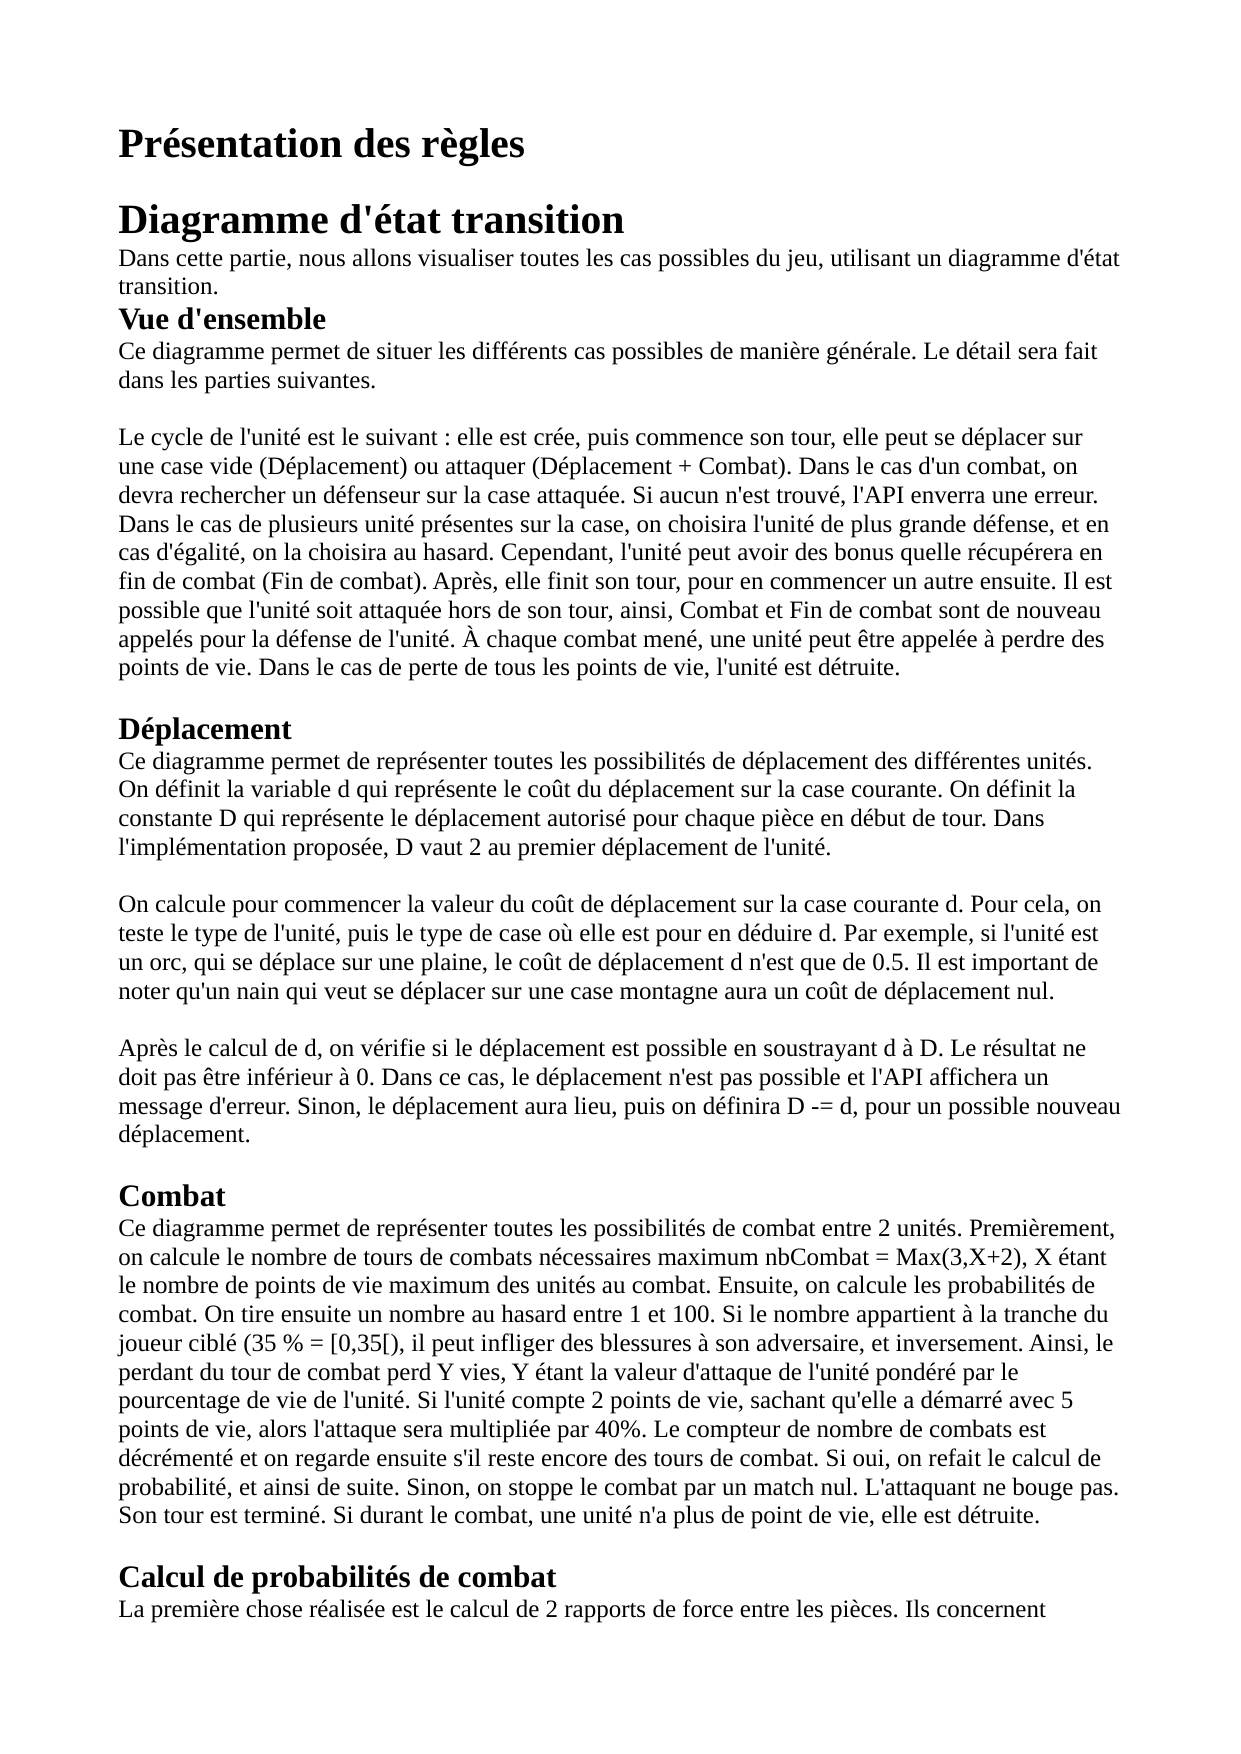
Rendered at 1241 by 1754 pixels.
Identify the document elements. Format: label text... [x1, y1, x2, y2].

text Combat [118, 1177, 1122, 1213]
text Dans cette partie, nous allons visualiser toutes les cas possibles du jeu, utilisant un diagramme d'état transition. [118, 243, 1122, 300]
text Calcul de probabilités de combat [118, 1558, 1122, 1594]
text On calcule pour commencer la valeur du coût de déplacement sur la case courante d. Pour cela, on teste le type de l'unité, puis le type de case où elle est pour en déduire d. Par exemple, si l'unité est un orc, qui se déplace sur une plaine, le coût de déplacement d n'est que de 0.5. Il est important de noter qu'un nain qui veut se déplacer sur une case montagne aura un coût de déplacement nul. [118, 889, 1122, 1004]
text Ce diagramme permet de représenter toutes les possibilités de combat entre 2 unités. Premièrement, on calcule le nombre de tours de combats nécessaires maximum nbCombat = Max(3,X+2), X étant le nombre de points de vie maximum des unités au combat. Ensuite, on calcule les probabilités de combat. On tire ensuite un nombre au hasard entre 1 et 100. Si le nombre appartient à la tranche du joueur ciblé (35 % = [0,35[), il peut infliger des blessures à son adversaire, et inversement. Ainsi, le perdant du tour de combat perd Y vies, Y étant la valeur d'attaque de l'unité pondéré par le pourcentage de vie de l'unité. Si l'unité compte 2 points de vie, sachant qu'elle a démarré avec 5 points de vie, alors l'attaque sera multipliée par 40%. Le compteur de nombre de combats est décrémenté et on regarde ensuite s'il reste encore des tours de combat. Si oui, on refait le calcul de probabilité, et ainsi de suite. Sinon, on stoppe le combat par un match nul. L'attaquant ne bouge pas. Son tour est terminé. Si durant le combat, une unité n'a plus de point de vie, elle est détruite. [118, 1213, 1122, 1529]
text Déplacement [118, 710, 1122, 746]
text Ce diagramme permet de situer les différents cas possibles de manière générale. Le détail sera fait dans les parties suivantes. [118, 336, 1122, 394]
text Le cycle de l'unité est le suivant : elle est crée, puis commence son tour, elle peut se déplacer sur une case vide (Déplacement) ou attaquer (Déplacement + Combat). Dans le cas d'un combat, on devra rechercher un défenseur sur la case attaquée. Si aucun n'est trouvé, l'API enverra une erreur. Dans le cas de plusieurs unité présentes sur la case, on choisira l'unité de plus grande défense, et en cas d'égalité, on la choisira au hasard. Cependant, l'unité peut avoir des bonus quelle récupérera en fin de combat (Fin de combat). Après, elle finit son tour, pour en commencer un autre ensuite. Il est possible que l'unité soit attaquée hors de son tour, ainsi, Combat et Fin de combat sont de nouveau appelés pour la défense de l'unité. À chaque combat mené, une unité peut être appelée à perdre des points de vie. Dans le cas de perte de tous les points de vie, l'unité est détruite. [118, 422, 1122, 681]
text Ce diagramme permet de représenter toutes les possibilités de déplacement des différentes unités. On définit la variable d qui représente le coût du déplacement sur la case courante. On définit la constante D qui représente le déplacement autorisé pour chaque pièce en début de tour. Dans l'implémentation proposée, D vaut 2 au premier déplacement de l'unité. [118, 746, 1122, 861]
text Présentation des règles [118, 118, 1122, 166]
text Vue d'ensemble [118, 300, 1122, 336]
text La première chose réalisée est le calcul de 2 rapports de force entre les pièces. Ils concernent [118, 1594, 1122, 1623]
text Diagramme d'état transition [118, 195, 1122, 243]
text Après le calcul de d, on vérifie si le déplacement est possible en soustrayant d à D. Le résultat ne doit pas être inférieur à 0. Dans ce cas, le déplacement n'est pas possible et l'API affichera un message d'erreur. Sinon, le déplacement aura lieu, puis on définira D -= d, pour un possible nouveau déplacement. [118, 1033, 1122, 1148]
